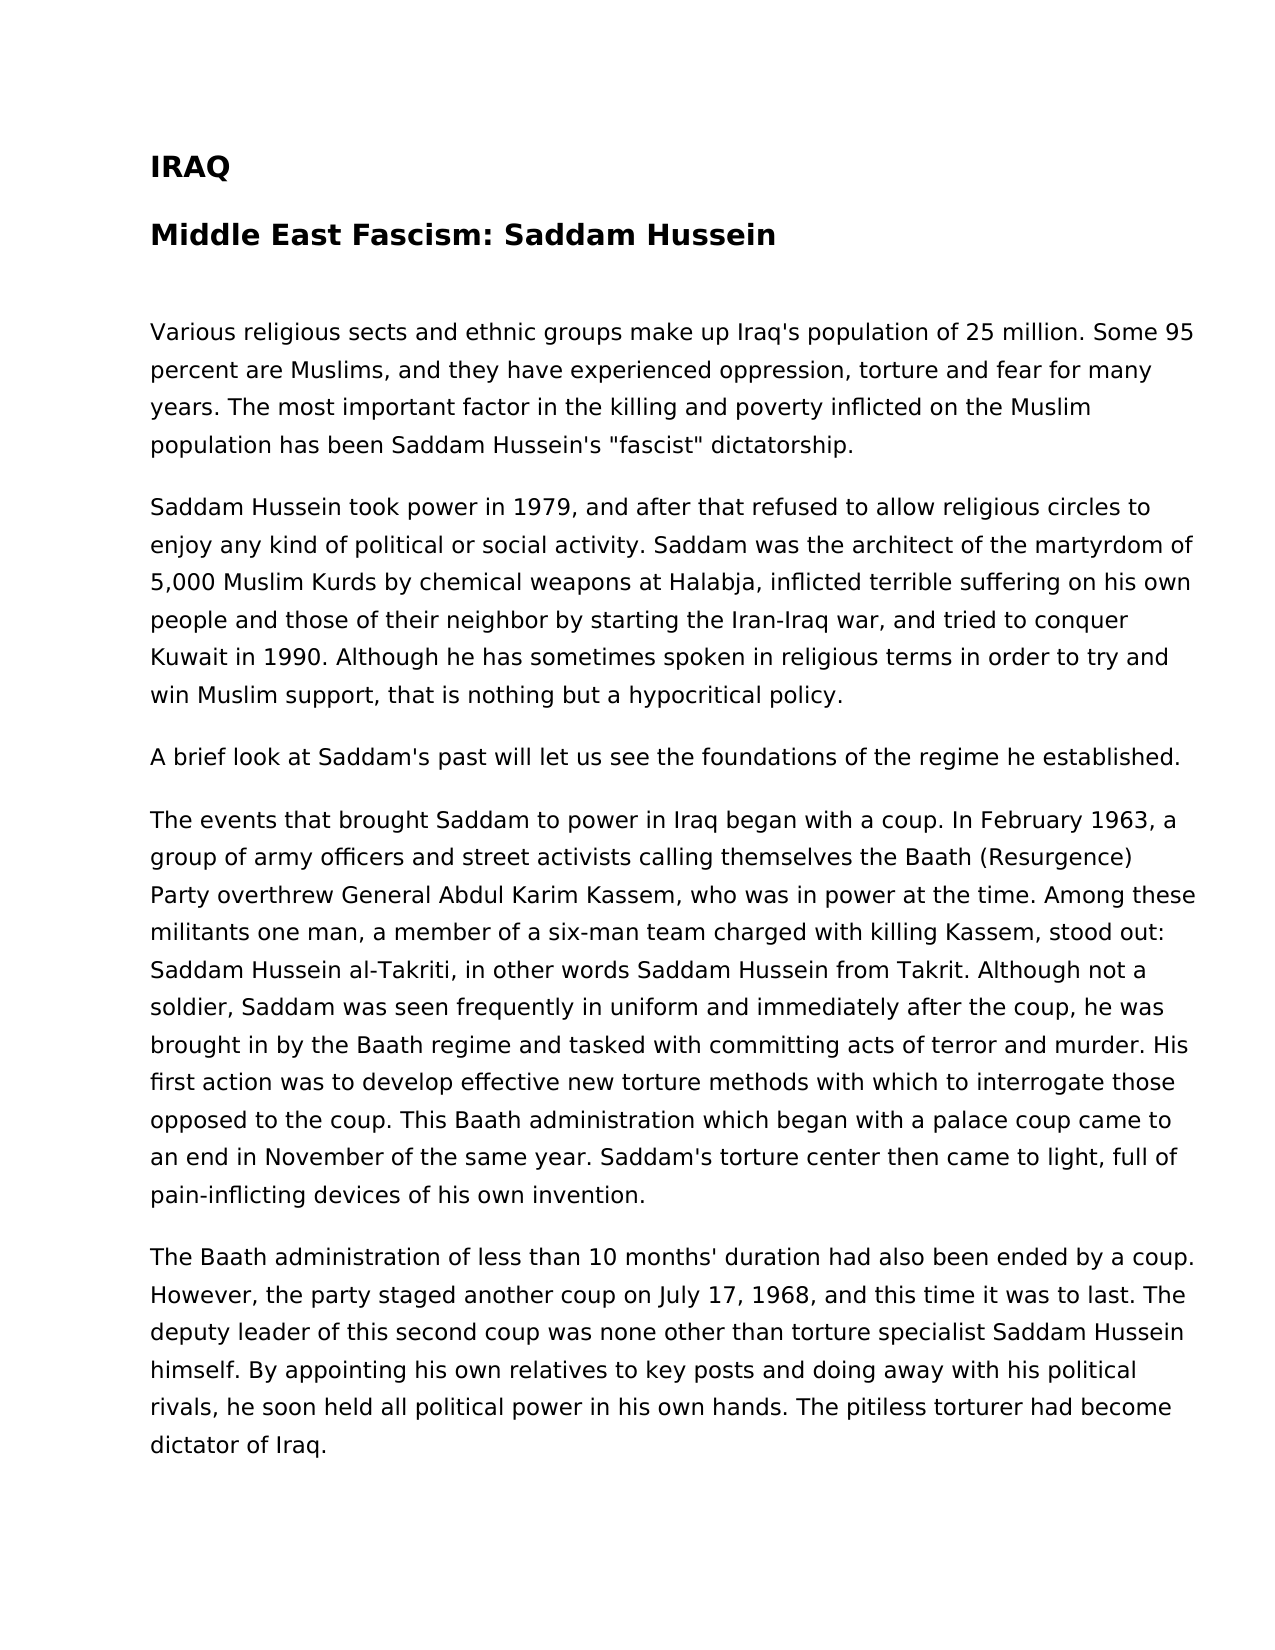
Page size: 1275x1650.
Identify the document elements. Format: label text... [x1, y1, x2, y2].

text A brief look at Saddam's past will let us see the foundations of the regime he established. [150, 736, 1200, 773]
text The Baath administration of less than 10 months' duration had also been ended by a coup. However, the party staged another coup on July 17, 1968, and this time it was to last. The deputy leader of this second coup was none other than torture specialist Saddam Hussein himself. By appointing his own relatives to key posts and doing away with his political rivals, he soon held all political power in his own hands. The pitiless torturer had become dictator of Iraq. [150, 1236, 1200, 1461]
text Various religious sects and ethnic groups make up Iraq's population of 25 million. Some 95 percent are Muslims, and they have experienced oppression, torture and fear for many years. The most important factor in the killing and poverty inflicted on the Muslim population has been Saddam Hussein's "fascist" dictatorship. [150, 311, 1200, 461]
text Saddam Hussein took power in 1979, and after that refused to allow religious circles to enjoy any kind of political or social activity. Saddam was the architect of the martyrdom of 5,000 Muslim Kurds by chemical weapons at Halabja, inflicted terrible suffering on his own people and those of their neighbor by starting the Iran-Iraq war, and tried to conquer Kuwait in 1990. Although he has sometimes spoken in religious terms in order to try and win Muslim support, that is nothing but a hypocritical policy. [150, 486, 1200, 711]
text The events that brought Saddam to power in Iraq began with a coup. In February 1963, a group of army officers and street activists calling themselves the Baath (Resurgence) Party overthrew General Abdul Karim Kassem, who was in power at the time. Among these militants one man, a member of a six-man team charged with killing Kassem, stood out: Saddam Hussein al-Takriti, in other words Saddam Hussein from Takrit. Although not a soldier, Saddam was seen frequently in uniform and immediately after the coup, he was brought in by the Baath regime and tasked with committing acts of terror and murder. His first action was to develop effective new torture methods with which to interrogate those opposed to the coup. This Baath administration which began with a palace coup came to an end in November of the same year. Saddam's torture center then came to light, full of pain-inflicting devices of his own invention. [150, 798, 1200, 1211]
subtitle IRAQ Middle East Fascism: Saddam Hussein [150, 150, 1200, 252]
